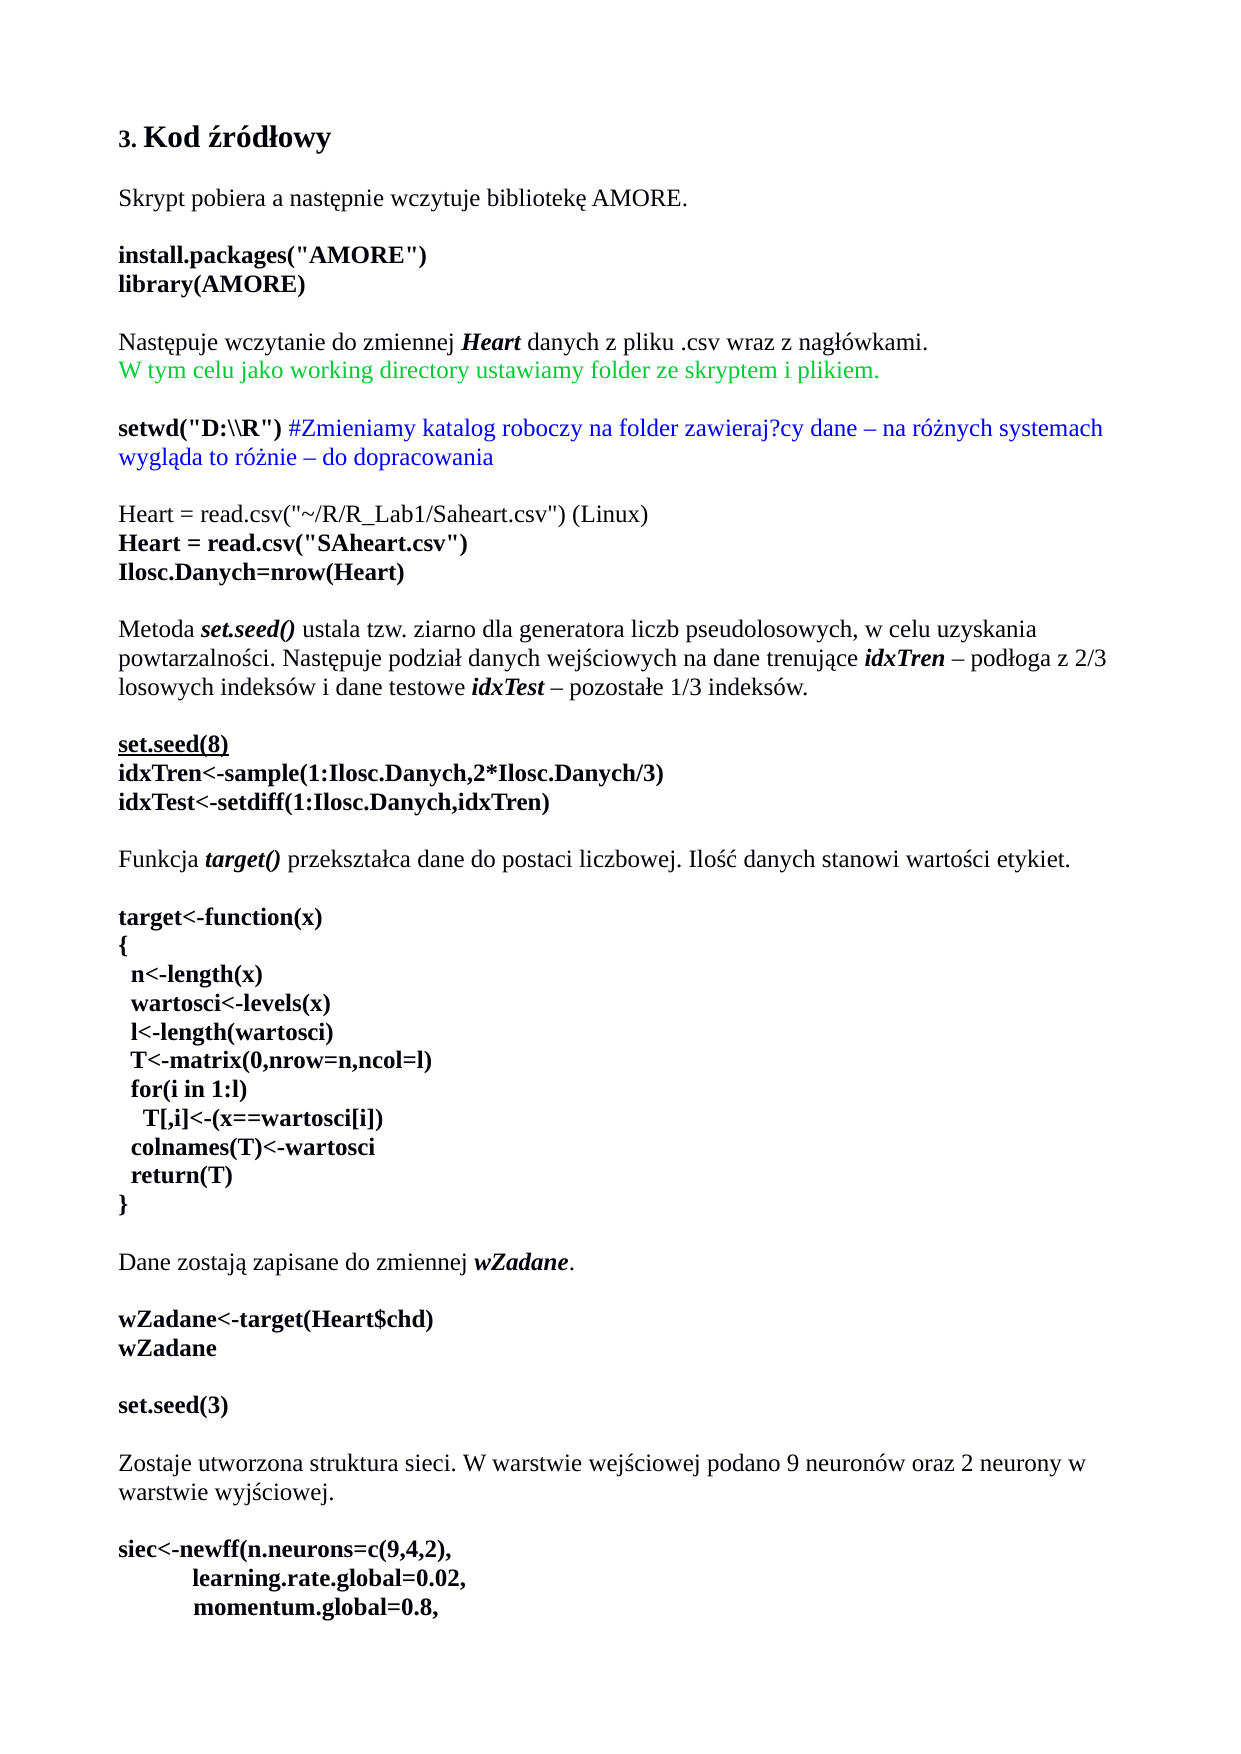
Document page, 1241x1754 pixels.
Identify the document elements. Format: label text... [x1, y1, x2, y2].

text { [118, 930, 1122, 959]
text learning.rate.global=0.02, [118, 1563, 1122, 1592]
text momentum.global=0.8, [118, 1592, 1122, 1620]
text set.seed(3) [118, 1390, 1122, 1419]
text Heart = read.csv("SAheart.csv") [118, 528, 1122, 557]
text return(T) [118, 1160, 1122, 1189]
text Ilosc.Danych=nrow(Heart) [118, 557, 1122, 585]
text setwd("D:\\R") #Zmieniamy katalog roboczy na folder zawieraj?cy dane – na różnych systemach wygląda to różnie – do dopracowania [118, 413, 1122, 470]
text T<-matrix(0,nrow=n,ncol=l) [118, 1045, 1122, 1074]
text Następuje wczytanie do zmiennej Heart danych z pliku .csv wraz z nagłówkami. [118, 327, 1122, 355]
text Dane zostają zapisane do zmiennej wZadane. [118, 1247, 1122, 1275]
text colnames(T)<-wartosci [118, 1132, 1122, 1160]
text wZadane [118, 1333, 1122, 1362]
text 3. Kod źródłowy [118, 118, 1122, 154]
text Metoda set.seed() ustala tzw. ziarno dla generatora liczb pseudolosowych, w celu uzyskania powtarzalności. Następuje podział danych wejściowych na dane trenujące idxTren – podłoga z 2/3 losowych indeksów i dane testowe idxTest – pozostałe 1/3 indeksów. [118, 614, 1122, 700]
text n<-length(x) [118, 959, 1122, 988]
text siec<-newff(n.neurons=c(9,4,2), [118, 1534, 1122, 1563]
text set.seed(8) [118, 729, 1122, 758]
text for(i in 1:l) [118, 1074, 1122, 1103]
text Skrypt pobiera a następnie wczytuje bibliotekę AMORE. [118, 183, 1122, 212]
text } [118, 1189, 1122, 1218]
text Heart = read.csv("~/R/R_Lab1/Saheart.csv") (Linux) [118, 499, 1122, 528]
text wartosci<-levels(x) [118, 988, 1122, 1017]
text idxTren<-sample(1:Ilosc.Danych,2*Ilosc.Danych/3) [118, 758, 1122, 787]
text install.packages("AMORE") [118, 240, 1122, 269]
text target<-function(x) [118, 902, 1122, 930]
text Zostaje utworzona struktura sieci. W warstwie wejściowej podano 9 neuronów oraz 2 neurony w warstwie wyjściowej. [118, 1448, 1122, 1505]
text idxTest<-setdiff(1:Ilosc.Danych,idxTren) [118, 787, 1122, 815]
text W tym celu jako working directory ustawiamy folder ze skryptem i plikiem. [118, 355, 1122, 384]
text l<-length(wartosci) [118, 1017, 1122, 1045]
text library(AMORE) [118, 269, 1122, 298]
text wZadane<-target(Heart$chd) [118, 1304, 1122, 1333]
text T[,i]<-(x==wartosci[i]) [118, 1103, 1122, 1132]
text Funkcja target() przekształca dane do postaci liczbowej. Ilość danych stanowi wartości etykiet. [118, 844, 1122, 873]
